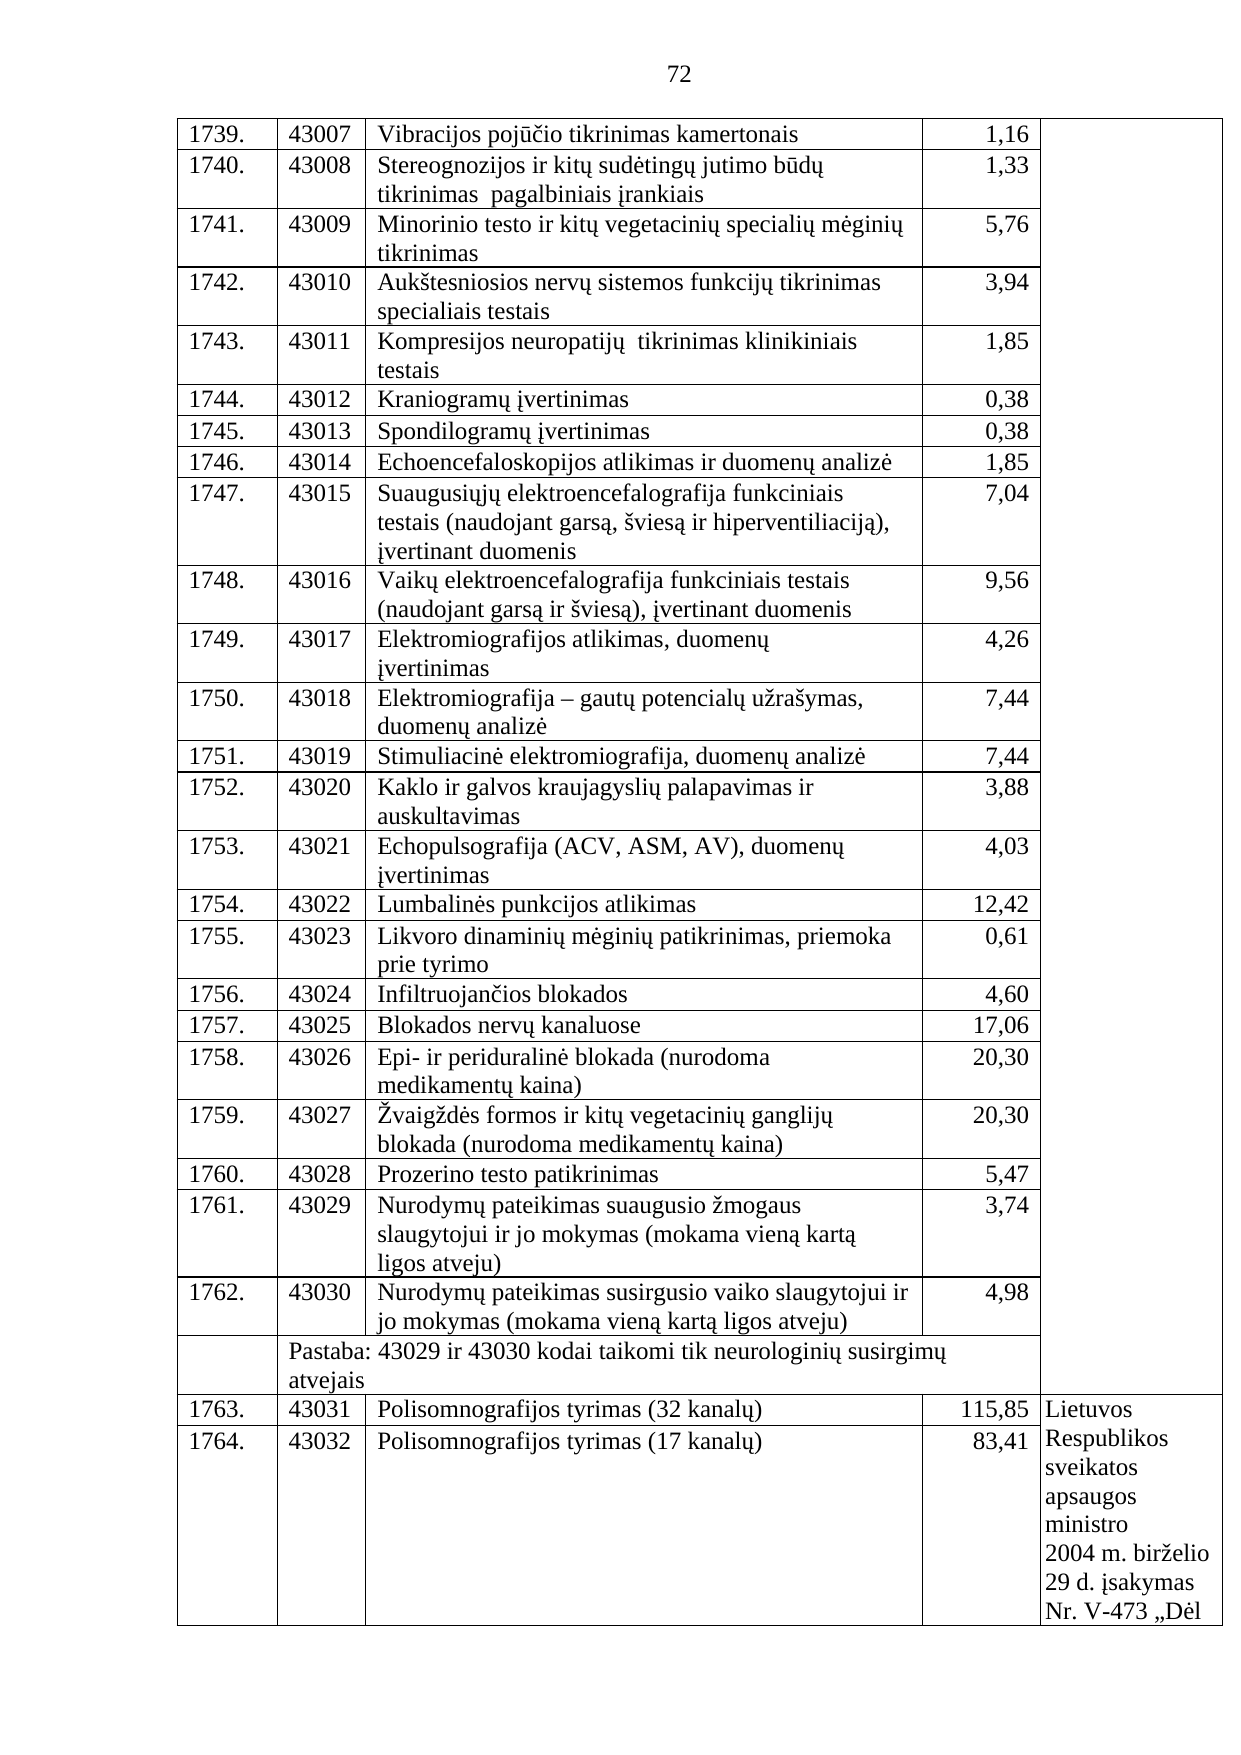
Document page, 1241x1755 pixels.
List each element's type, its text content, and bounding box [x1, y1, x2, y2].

table_cell Vaikų elektroencefalografija funkciniais testais (naudojant garsą ir šviesą), įvertinant duomenis [366, 566, 922, 623]
table_cell 1745. [178, 416, 277, 446]
table_cell Prozerino testo patikrinimas [366, 1159, 922, 1189]
table_cell 4,26 [923, 624, 1040, 682]
table_cell 3,88 [923, 773, 1040, 830]
table_cell 43021 [278, 831, 365, 888]
table_cell 43010 [278, 268, 365, 325]
table_cell Aukštesniosios nervų sistemos funkcijų tikrinimas specialiais testais [366, 268, 922, 325]
table_cell 1756. [178, 979, 277, 1009]
table_cell 1749. [178, 624, 277, 682]
table_cell 1743. [178, 326, 277, 383]
table_cell 20,30 [923, 1042, 1040, 1099]
table_cell 0,38 [923, 416, 1040, 446]
table_cell 1747. [178, 478, 277, 564]
table_cell Stimuliacinė elektromiografija, duomenų analizė [366, 741, 922, 771]
table_cell 115,85 [923, 1395, 1040, 1425]
table_cell 43017 [278, 624, 365, 682]
table_cell Kompresijos neuropatijų tikrinimas klinikiniais testais [366, 326, 922, 383]
table_cell Echoencefaloskopijos atlikimas ir duomenų analizė [366, 447, 922, 477]
table_cell 0,61 [923, 921, 1040, 978]
table_cell 1748. [178, 566, 277, 623]
table_cell Lietuvos Respublikos sveikatos apsaugos ministro 2004 m. birželio 29 d. įsakymas Nr. V-473 „Dėl [1041, 1395, 1222, 1624]
table_cell 1,85 [923, 326, 1040, 383]
table_cell 1763. [178, 1395, 277, 1425]
table_cell 43032 [278, 1426, 365, 1624]
table_cell 43019 [278, 741, 365, 771]
table_cell Spondilogramų įvertinimas [366, 416, 922, 446]
table_cell Infiltruojančios blokados [366, 979, 922, 1009]
table_cell 1750. [178, 683, 277, 740]
table_cell 1739. [178, 119, 277, 149]
table_cell Stereognozijos ir kitų sudėtingų jutimo būdų tikrinimas pagalbiniais įrankiais [366, 150, 922, 208]
table_cell 43023 [278, 921, 365, 978]
table_cell 1741. [178, 209, 277, 266]
table_cell 43007 [278, 119, 365, 149]
table_cell 43031 [278, 1395, 365, 1425]
table_cell 43014 [278, 447, 365, 477]
table_cell Polisomnografijos tyrimas (17 kanalų) [366, 1426, 922, 1624]
table_cell 1752. [178, 773, 277, 830]
table_cell 1753. [178, 831, 277, 888]
table_cell 43022 [278, 890, 365, 920]
table_cell Žvaigždės formos ir kitų vegetacinių ganglijų blokada (nurodoma medikamentų kaina) [366, 1100, 922, 1158]
table_cell 1,33 [923, 150, 1040, 208]
table_cell Likvoro dinaminių mėginių patikrinimas, priemoka prie tyrimo [366, 921, 922, 978]
table_cell Blokados nervų kanaluose [366, 1011, 922, 1041]
table_cell 1761. [178, 1190, 277, 1276]
table_cell Kaklo ir galvos kraujagyslių palapavimas ir auskultavimas [366, 773, 922, 830]
table_cell [1041, 119, 1222, 1393]
table_cell Minorinio testo ir kitų vegetacinių specialių mėginių tikrinimas [366, 209, 922, 266]
table_cell Elektromiografija – gautų potencialų užrašymas, duomenų analizė [366, 683, 922, 740]
table_cell 1,16 [923, 119, 1040, 149]
table_cell Suaugusiųjų elektroencefalografija funkciniais testais (naudojant garsą, šviesą ir hiperventiliaciją), įvertinant duomenis [366, 478, 922, 564]
table_cell 43030 [278, 1278, 365, 1335]
table_cell 43029 [278, 1190, 365, 1276]
table_cell 43011 [278, 326, 365, 383]
table_cell 1759. [178, 1100, 277, 1158]
table_cell Nurodymų pateikimas suaugusio žmogaus slaugytojui ir jo mokymas (mokama vieną kartą ligos atveju) [366, 1190, 922, 1276]
table_cell 3,74 [923, 1190, 1040, 1276]
table_cell 1,85 [923, 447, 1040, 477]
table_cell 0,38 [923, 385, 1040, 415]
table_cell 7,44 [923, 741, 1040, 771]
table_cell Pastaba: 43029 ir 43030 kodai taikomi tik neurologinių susirgimų atvejais [278, 1336, 1040, 1393]
table_cell 1751. [178, 741, 277, 771]
table_cell 9,56 [923, 566, 1040, 623]
table_cell 43012 [278, 385, 365, 415]
table_cell 43009 [278, 209, 365, 266]
table_cell [178, 1336, 277, 1393]
table_cell 4,98 [923, 1278, 1040, 1335]
table_cell 1757. [178, 1011, 277, 1041]
table_cell 1764. [178, 1426, 277, 1624]
table_cell 1740. [178, 150, 277, 208]
table_cell 43016 [278, 566, 365, 623]
table_cell Elektromiografijos atlikimas, duomenų įvertinimas [366, 624, 922, 682]
table_cell 43008 [278, 150, 365, 208]
table_cell 1744. [178, 385, 277, 415]
table_cell 7,04 [923, 478, 1040, 564]
table_cell 43013 [278, 416, 365, 446]
table_cell 7,44 [923, 683, 1040, 740]
table_cell 43024 [278, 979, 365, 1009]
table_cell 17,06 [923, 1011, 1040, 1041]
table_cell Echopulsografija (ACV, ASM, AV), duomenų įvertinimas [366, 831, 922, 888]
table_cell 83,41 [923, 1426, 1040, 1624]
table_cell 1758. [178, 1042, 277, 1099]
table_cell 43025 [278, 1011, 365, 1041]
table_cell 1755. [178, 921, 277, 978]
table_cell 3,94 [923, 268, 1040, 325]
table_cell 12,42 [923, 890, 1040, 920]
table_cell 1746. [178, 447, 277, 477]
table_cell Kraniogramų įvertinimas [366, 385, 922, 415]
table_cell 5,76 [923, 209, 1040, 266]
table_cell 43028 [278, 1159, 365, 1189]
table_cell Polisomnografijos tyrimas (32 kanalų) [366, 1395, 922, 1425]
table_cell 4,03 [923, 831, 1040, 888]
table_cell 1762. [178, 1278, 277, 1335]
table_cell Nurodymų pateikimas susirgusio vaiko slaugytojui ir jo mokymas (mokama vieną kartą ligos atveju) [366, 1278, 922, 1335]
table_cell 4,60 [923, 979, 1040, 1009]
table_cell Lumbalinės punkcijos atlikimas [366, 890, 922, 920]
table_cell 1760. [178, 1159, 277, 1189]
table_cell 43027 [278, 1100, 365, 1158]
table_cell 43020 [278, 773, 365, 830]
table_cell 20,30 [923, 1100, 1040, 1158]
table_cell 5,47 [923, 1159, 1040, 1189]
table_cell 43015 [278, 478, 365, 564]
table_cell 1754. [178, 890, 277, 920]
table_cell 43018 [278, 683, 365, 740]
table_cell Vibracijos pojūčio tikrinimas kamertonais [366, 119, 922, 149]
table_cell 43026 [278, 1042, 365, 1099]
table_cell Epi- ir periduralinė blokada (nurodoma medikamentų kaina) [366, 1042, 922, 1099]
table_cell 1742. [178, 268, 277, 325]
